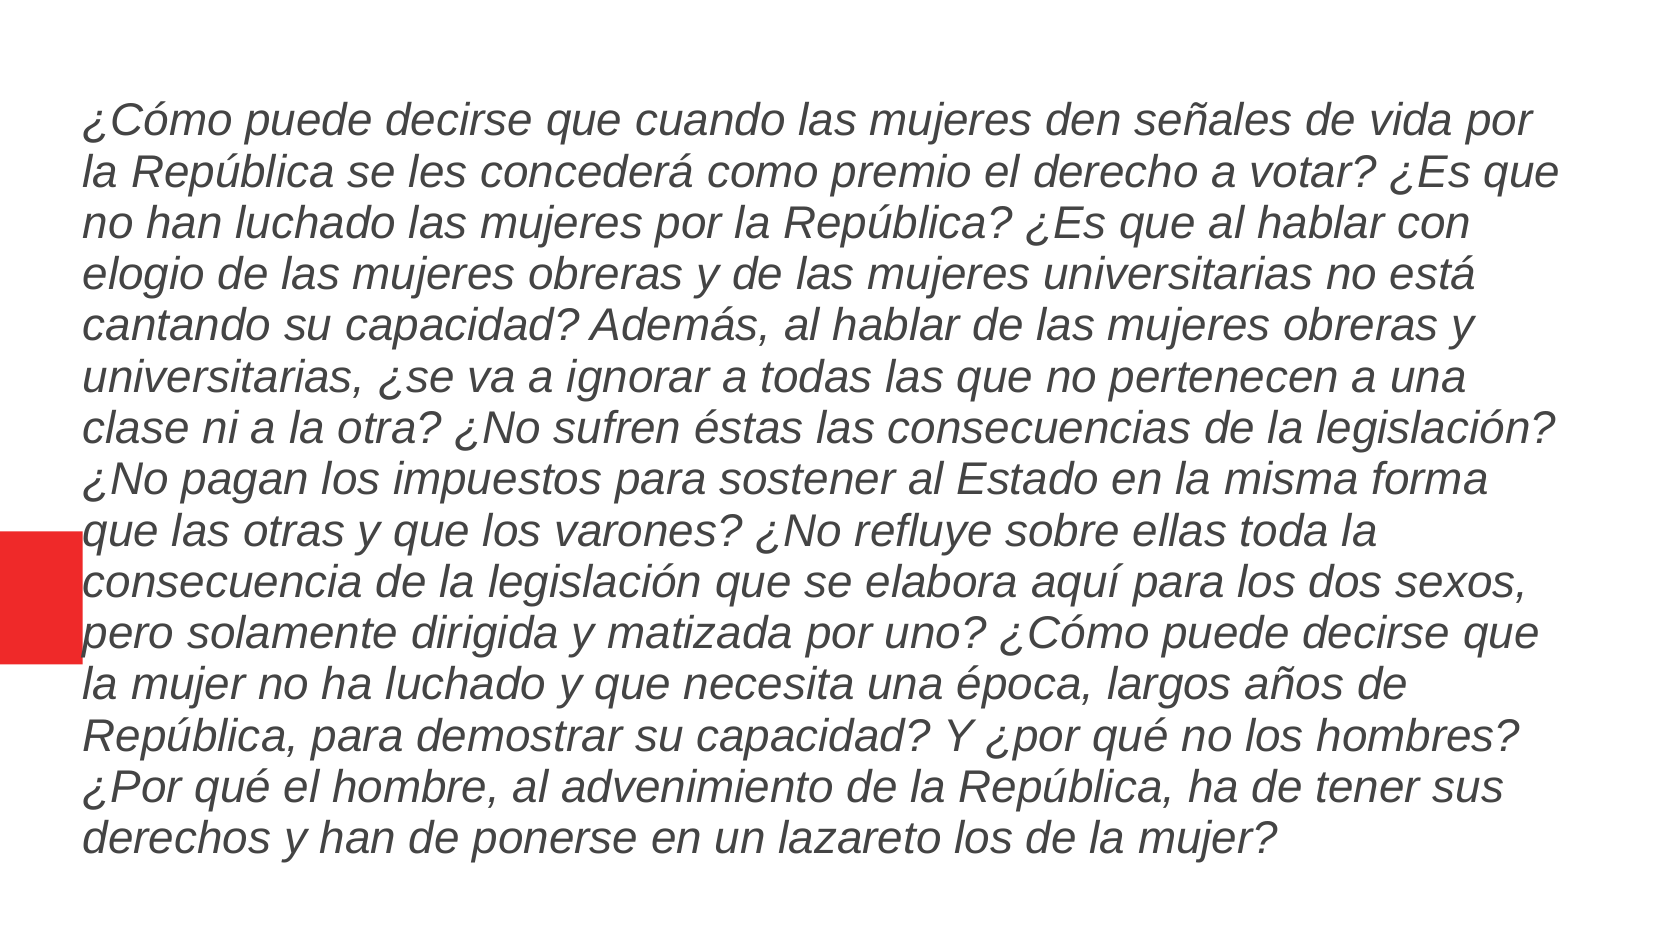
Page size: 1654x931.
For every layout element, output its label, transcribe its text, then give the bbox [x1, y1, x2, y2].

title ¿Cómo puede decirse que cuando las mujeres den señales de vida por la República se les concederá como premio el derecho a votar? ¿Es que no han luchado las mujeres por la República? ¿Es que al hablar con elogio de las mujeres obreras y de las mujeres universitarias no está cantando su capacidad? Además, al hablar de las mujeres obreras y universitarias, ¿se va a ignorar a todas las que no pertenecen a una clase ni a la otra? ¿No sufren éstas las consecuencias de la legislación? ¿No pagan los impuestos para sostener al Estado en la misma forma que las otras y que los varones? ¿No refluye sobre ellas toda la consecuencia de la legislación que se elabora aquí para los dos sexos, pero solamente dirigida y matizada por uno? ¿Cómo puede decirse que la mujer no ha luchado y que necesita una época, largos años de República, para demostrar su capacidad? Y ¿por qué no los hombres? ¿Por qué el hombre, al advenimiento de la República, ha de tener sus derechos y han de ponerse en un lazareto los de la mujer? [82, 94, 1571, 864]
